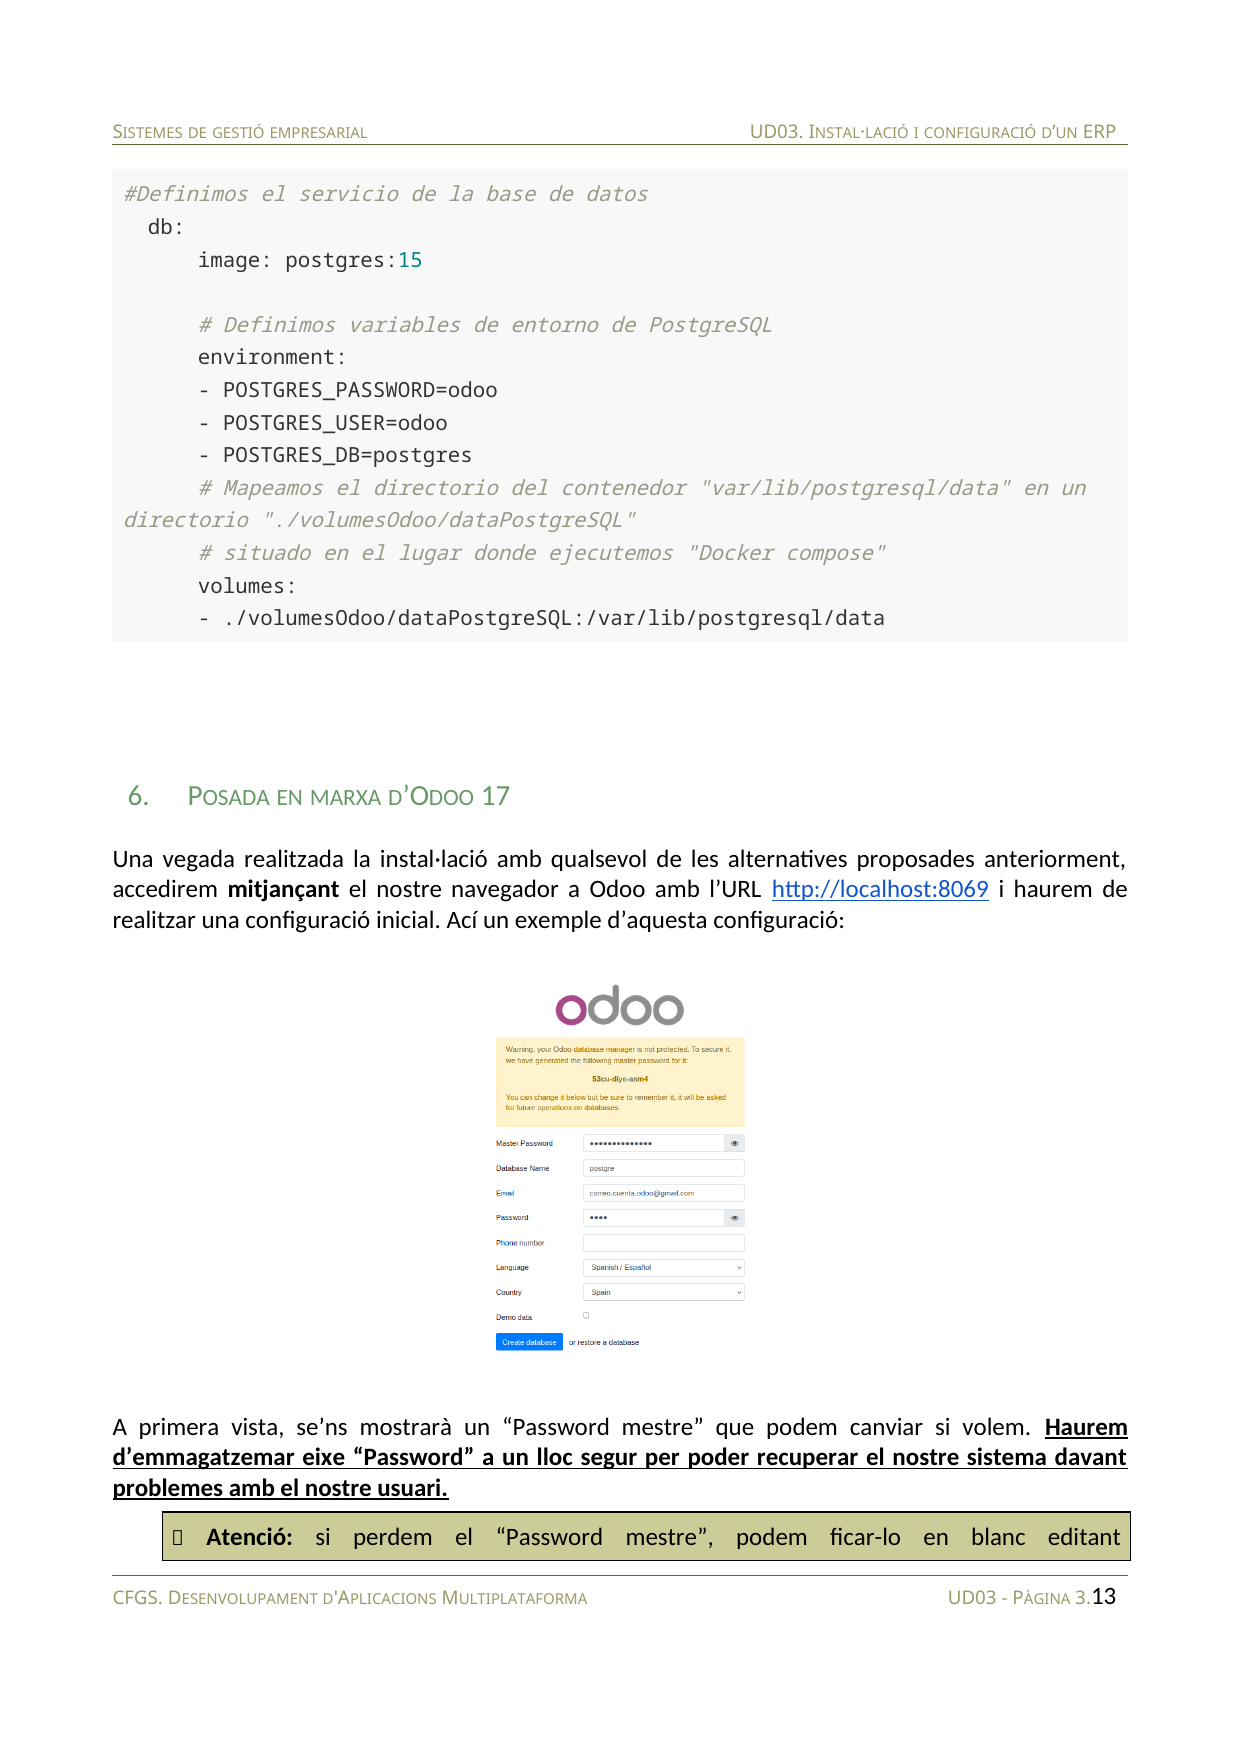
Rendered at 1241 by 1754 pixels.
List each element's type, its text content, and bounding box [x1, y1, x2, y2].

picture [485, 978, 756, 1368]
text problemes amb el nostre usuari. [112, 1469, 1128, 1503]
text A primera vista, se’ns mostrarà un “Password mestre” que podem canviar si volem. Haurem d’emmagatzemar eixe “Password” a un lloc segur per poder recuperar el nostre sistema davant [112, 1411, 1128, 1468]
text Una vegada realitzada la instal·lació amb qualsevol de les alternatives proposades anteriorment, accedirem mitjançant el nostre navegador a Odoo amb l’URL http://localhost:8069 i haurem de realitzar una configuració inicial. Ací un exemple d’aquesta configuració: [112, 843, 1128, 935]
text ❕ Atenció: si perdem el “Password mestre”, podem ficar-lo en blanc editant [163, 1513, 1130, 1560]
subtitle Posada en marxa d’Odoo 17 [150, 777, 1128, 813]
table_header #Definimos el servicio de la base de datos db: image: postgres:15 # Definimos variables de entorno de PostgreSQL environment: - POSTGRES_PASSWORD=odoo - POSTGRES_USER=odoo - POSTGRES_DB=postgres # Mapeamos el directorio del contenedor "var/lib/postgresql/data" en un directorio "./volumesOdoo/dataPostgreSQL" # situado en el lugar donde ejecutemos "Docker compose" volumes: - ./volumesOdoo/dataPostgreSQL:/var/lib/postgresql/data [112, 169, 1128, 642]
